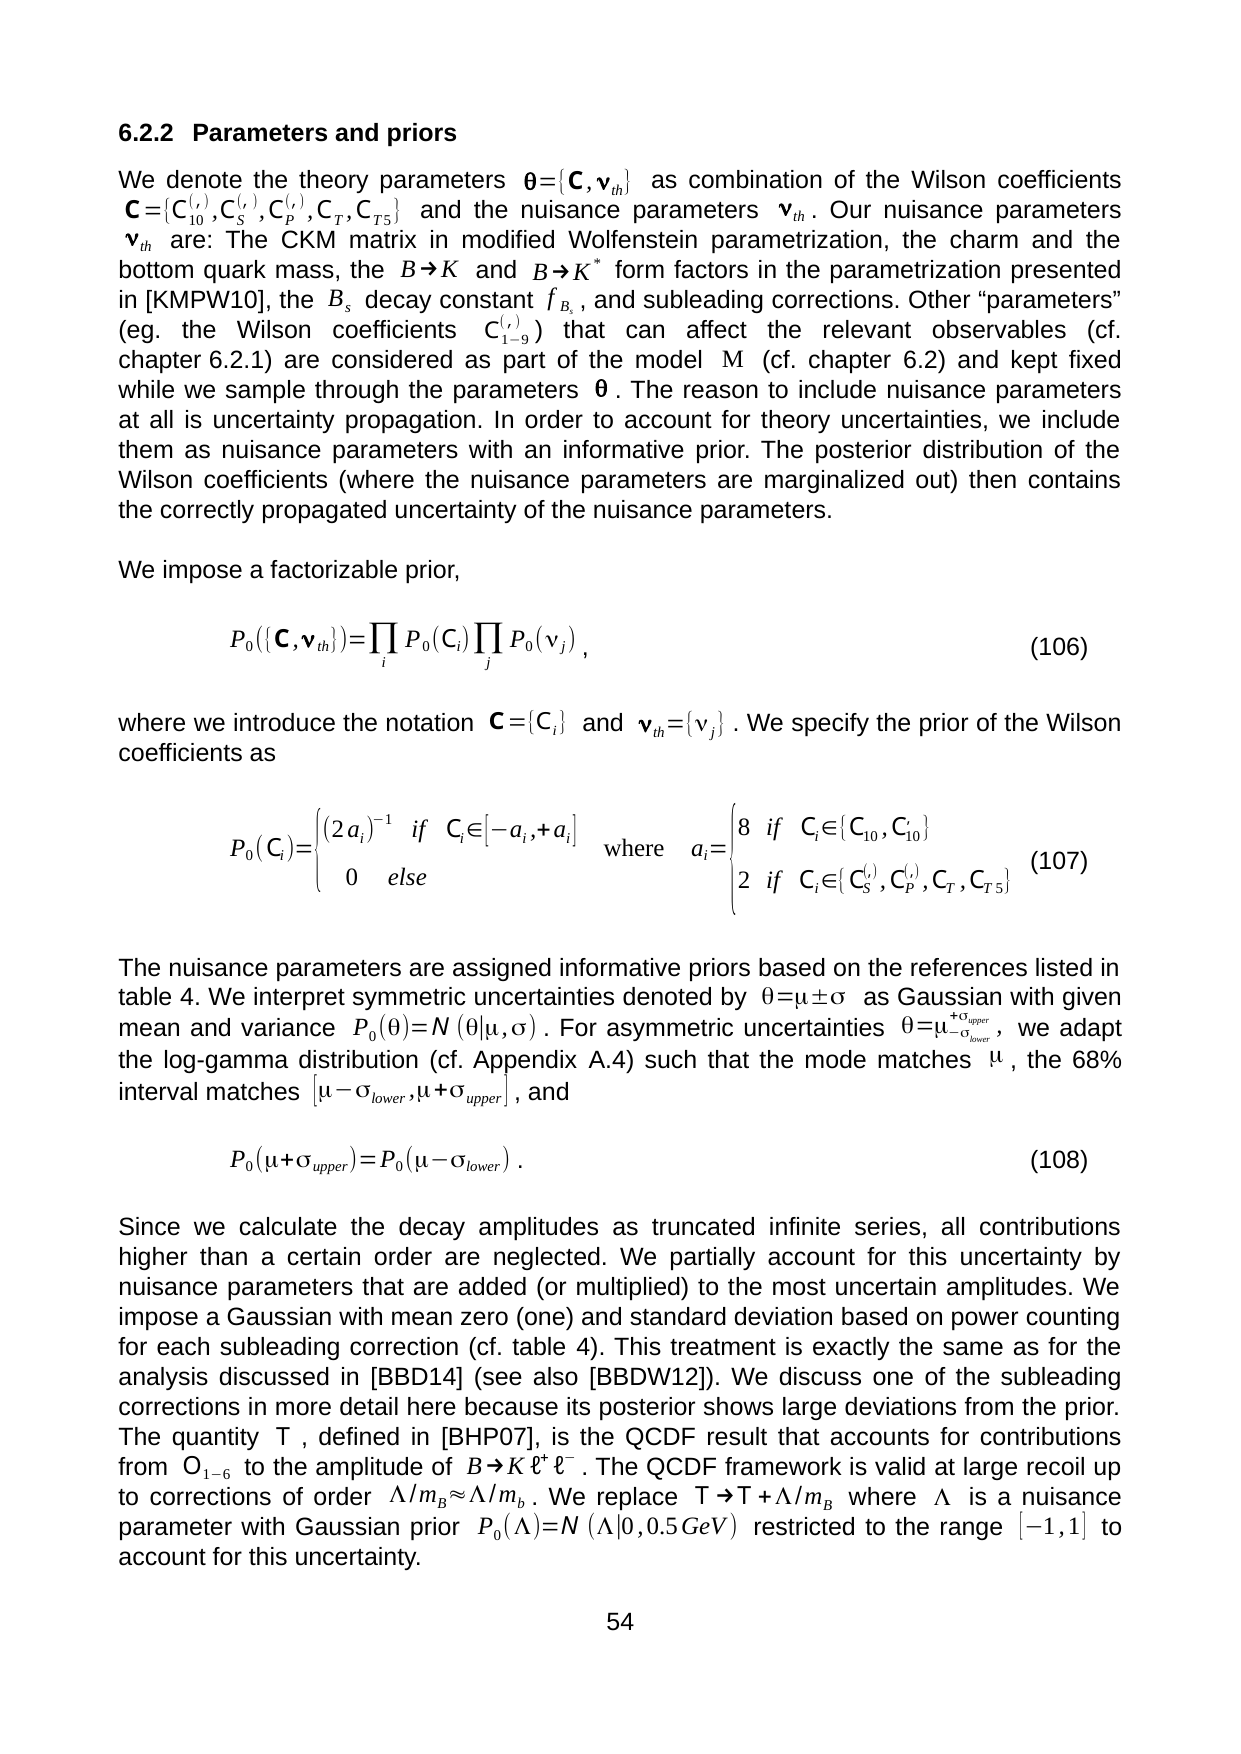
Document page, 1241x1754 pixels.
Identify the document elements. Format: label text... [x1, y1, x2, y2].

table_header [217, 797, 1024, 923]
text The nuisance parameters are assigned informative priors based on the references listed in table 4. We interpret symmetric uncertainties denoted by as Gaussian with given mean and variance . For asymmetric uncertainties we adapt the log-gamma distribution (cf. Appendix A.4) such that the mode matches , the 68% interval matches , and [118, 953, 1122, 1108]
table_header [118, 1138, 217, 1182]
text Since we calculate the decay amplitudes as truncated infinite series, all contributions higher than a certain order are neglected. We partially account for this uncertainty by nuisance parameters that are added (or multiplied) to the most uncertain amplitudes. We impose a Gaussian with mean zero (one) and standard deviation based on power counting for each subleading correction (cf. table 4). This treatment is exactly the same as for the analysis discussed in [BBD14] (see also [BBDW12]). We discuss one of the subleading corrections in more detail here because its posterior shows large deviations from the prior. The quantity , defined in [BHP07], is the QCDF result that accounts for contributions from to the amplitude of . The QCDF framework is valid at large recoil up to corrections of order . We replace where is a nuisance parameter with Gaussian prior restricted to the range to account for this uncertainty. [118, 1212, 1122, 1572]
table_header [118, 615, 217, 677]
table_header . [217, 1138, 1024, 1182]
table_header [118, 797, 217, 923]
text We denote the theory parameters as combination of the Wilson coefficients and the nuisance parameters . Our nuisance parameters are: The CKM matrix in modified Wolfenstein parametrization, the charm and the bottom quark mass, the and form factors in the parametrization presented in [KMPW10], the decay constant , and subleading corrections. Other “parameters” (eg. the Wilson coefficients ) that can affect the relevant observables (cf. chapter 6.2.1) are considered as part of the model (cf. chapter 6.2) and kept fixed while we sample through the parameters . The reason to include nuisance parameters at all is uncertainty propagation. In order to account for theory uncertainties, we include them as nuisance parameters with an informative prior. The posterior distribution of the Wilson coefficients (where the nuisance parameters are marginalized out) then contains the correctly propagated uncertainty of the nuisance parameters. [118, 165, 1122, 525]
text where we introduce the notation and . We specify the prior of the Wilson coefficients as [118, 707, 1122, 767]
subtitle Parameters and priors [118, 118, 1122, 147]
table_header (107) [1024, 797, 1123, 923]
table_header (108) [1024, 1138, 1123, 1182]
table_header (106) [1024, 615, 1123, 677]
text We impose a factorizable prior, [118, 555, 1122, 585]
table_header , [217, 615, 1024, 677]
